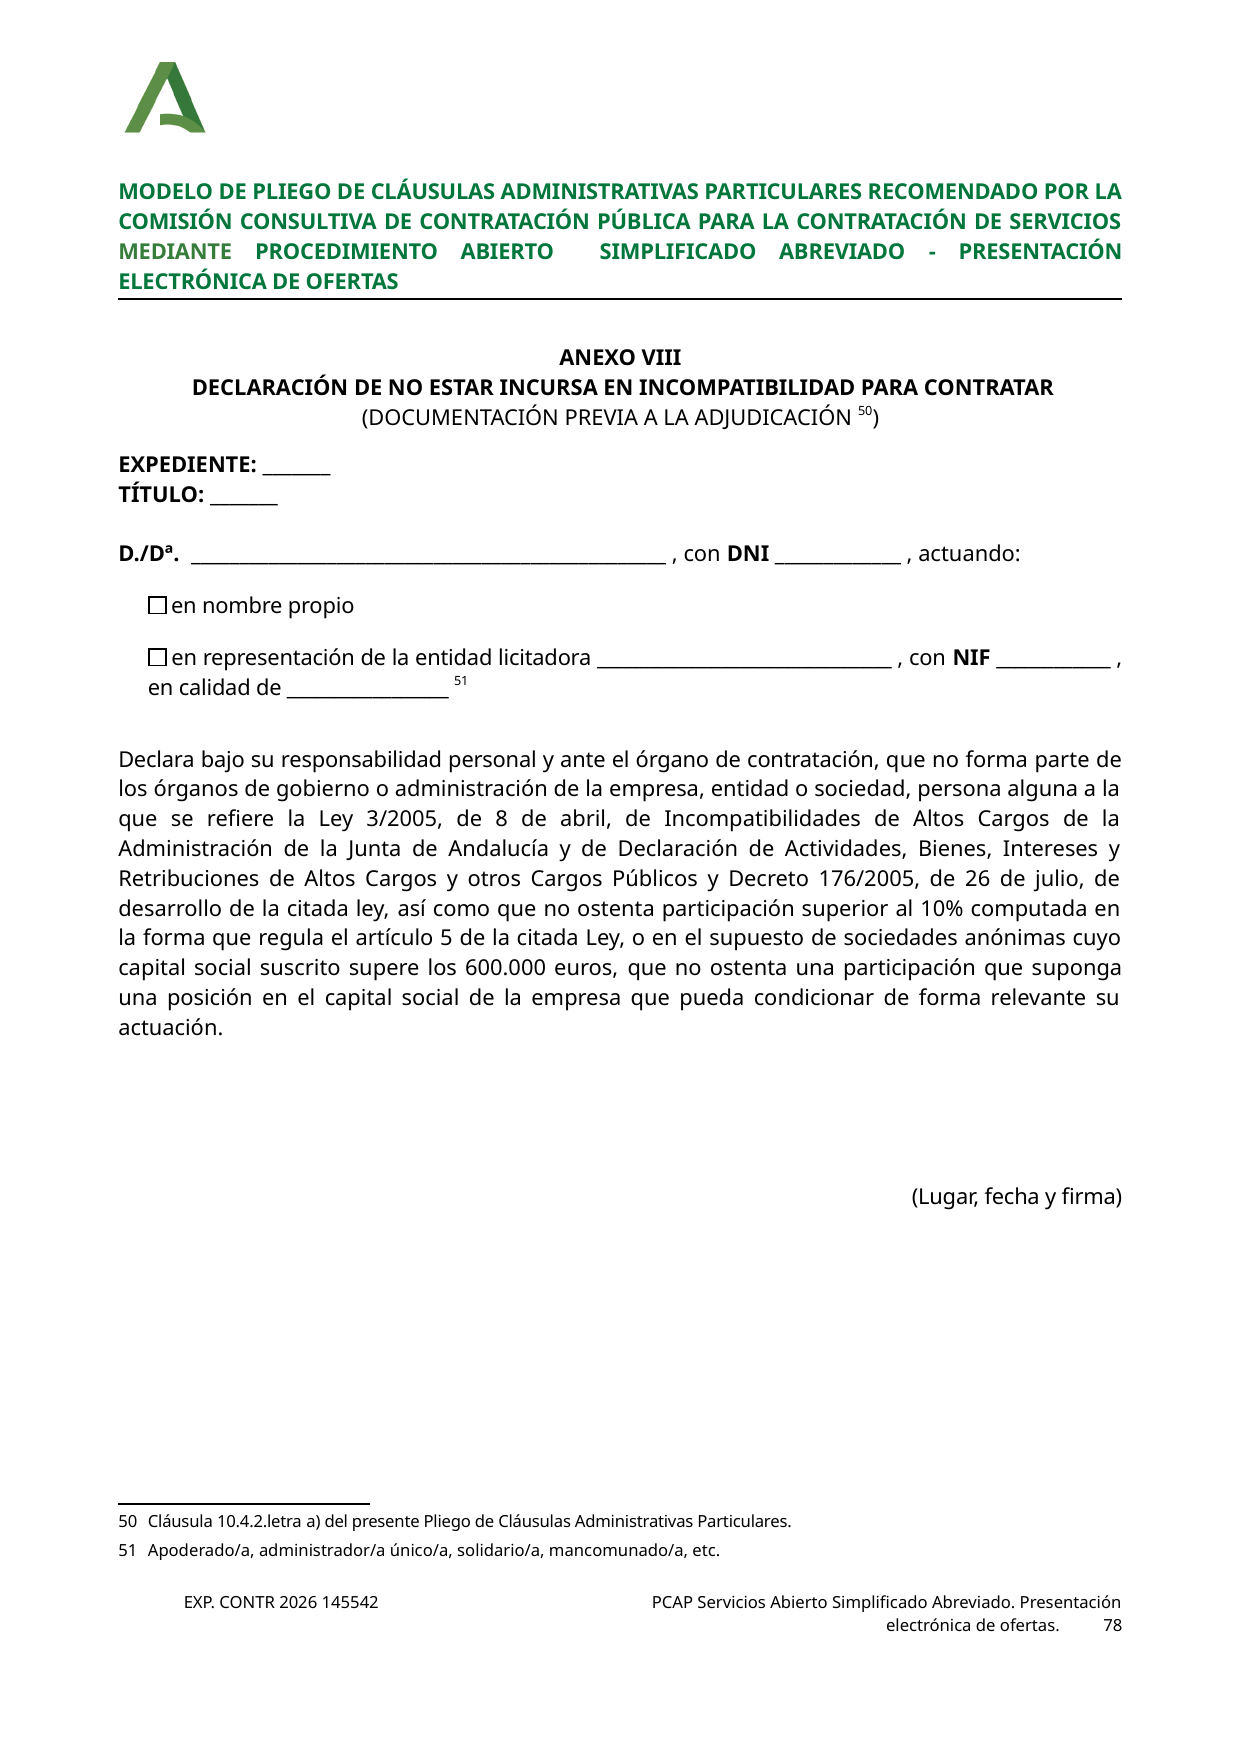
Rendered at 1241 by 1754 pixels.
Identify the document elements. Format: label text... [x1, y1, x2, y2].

text Cláusula 10.4.2.letra a) del presente Pliego de Cláusulas Administrativas Particulares. [118, 1509, 1122, 1532]
text DECLARACIÓN DE NO ESTAR INCURSA EN INCOMPATIBILIDAD PARA CONTRATAR [118, 372, 1122, 402]
text ANEXO VIII [118, 342, 1122, 372]
text (DOCUMENTACIÓN PREVIA A LA ADJUDICACIÓN ) [118, 402, 1122, 431]
text Declara bajo su responsabilidad personal y ante el órgano de contratación, que no forma parte de los órganos de gobierno o administración de la empresa, entidad o sociedad, persona alguna a la que se refiere la Ley 3/2005, de 8 de abril, de Incompatibilidades de Altos Cargos de la Administración de la Junta de Andalucía y de Declaración de Actividades, Bienes, Intereses y Retribuciones de Altos Cargos y otros Cargos Públicos y Decreto 176/2005, de 26 de julio, de desarrollo de la citada ley, así como que no ostenta participación superior al 10% computada en la forma que regula el artículo 5 de la citada Ley, o en el supuesto de sociedades anónimas cuyo capital social suscrito supere los 600.000 euros, que no ostenta una participación que suponga una posición en el capital social de la empresa que pueda condicionar de forma relevante su actuación. [118, 744, 1122, 1042]
picture [120, 57, 210, 137]
text EXPEDIENTE: _______ [118, 449, 1122, 479]
text D./Dª. _________________________________________________ , con DNI _____________ , actuando: [118, 538, 1122, 568]
text TÍTULO: _______ [118, 479, 1122, 509]
text MODELO DE PLIEGO DE CLÁUSULAS ADMINISTRATIVAS PARTICULARES RECOMENDADO POR LA COMISIÓN CONSULTIVA DE CONTRATACIÓN PÚBLICA PARA LA CONTRATACIÓN DE SERVICIOS MEDIANTE PROCEDIMIENTO ABIERTO SIMPLIFICADO ABREVIADO - PRESENTACIÓN ELECTRÓNICA DE OFERTAS [118, 176, 1122, 298]
text en representación de la entidad licitadora _______________________________ , con NIF ____________ , en calidad de _________________ [148, 642, 1122, 702]
text (Lugar, fecha y firma) [118, 1181, 1122, 1211]
text Apoderado/a, administrador/a único/a, solidario/a, mancomunado/a, etc. [118, 1538, 1122, 1561]
text en nombre propio [148, 590, 1122, 620]
